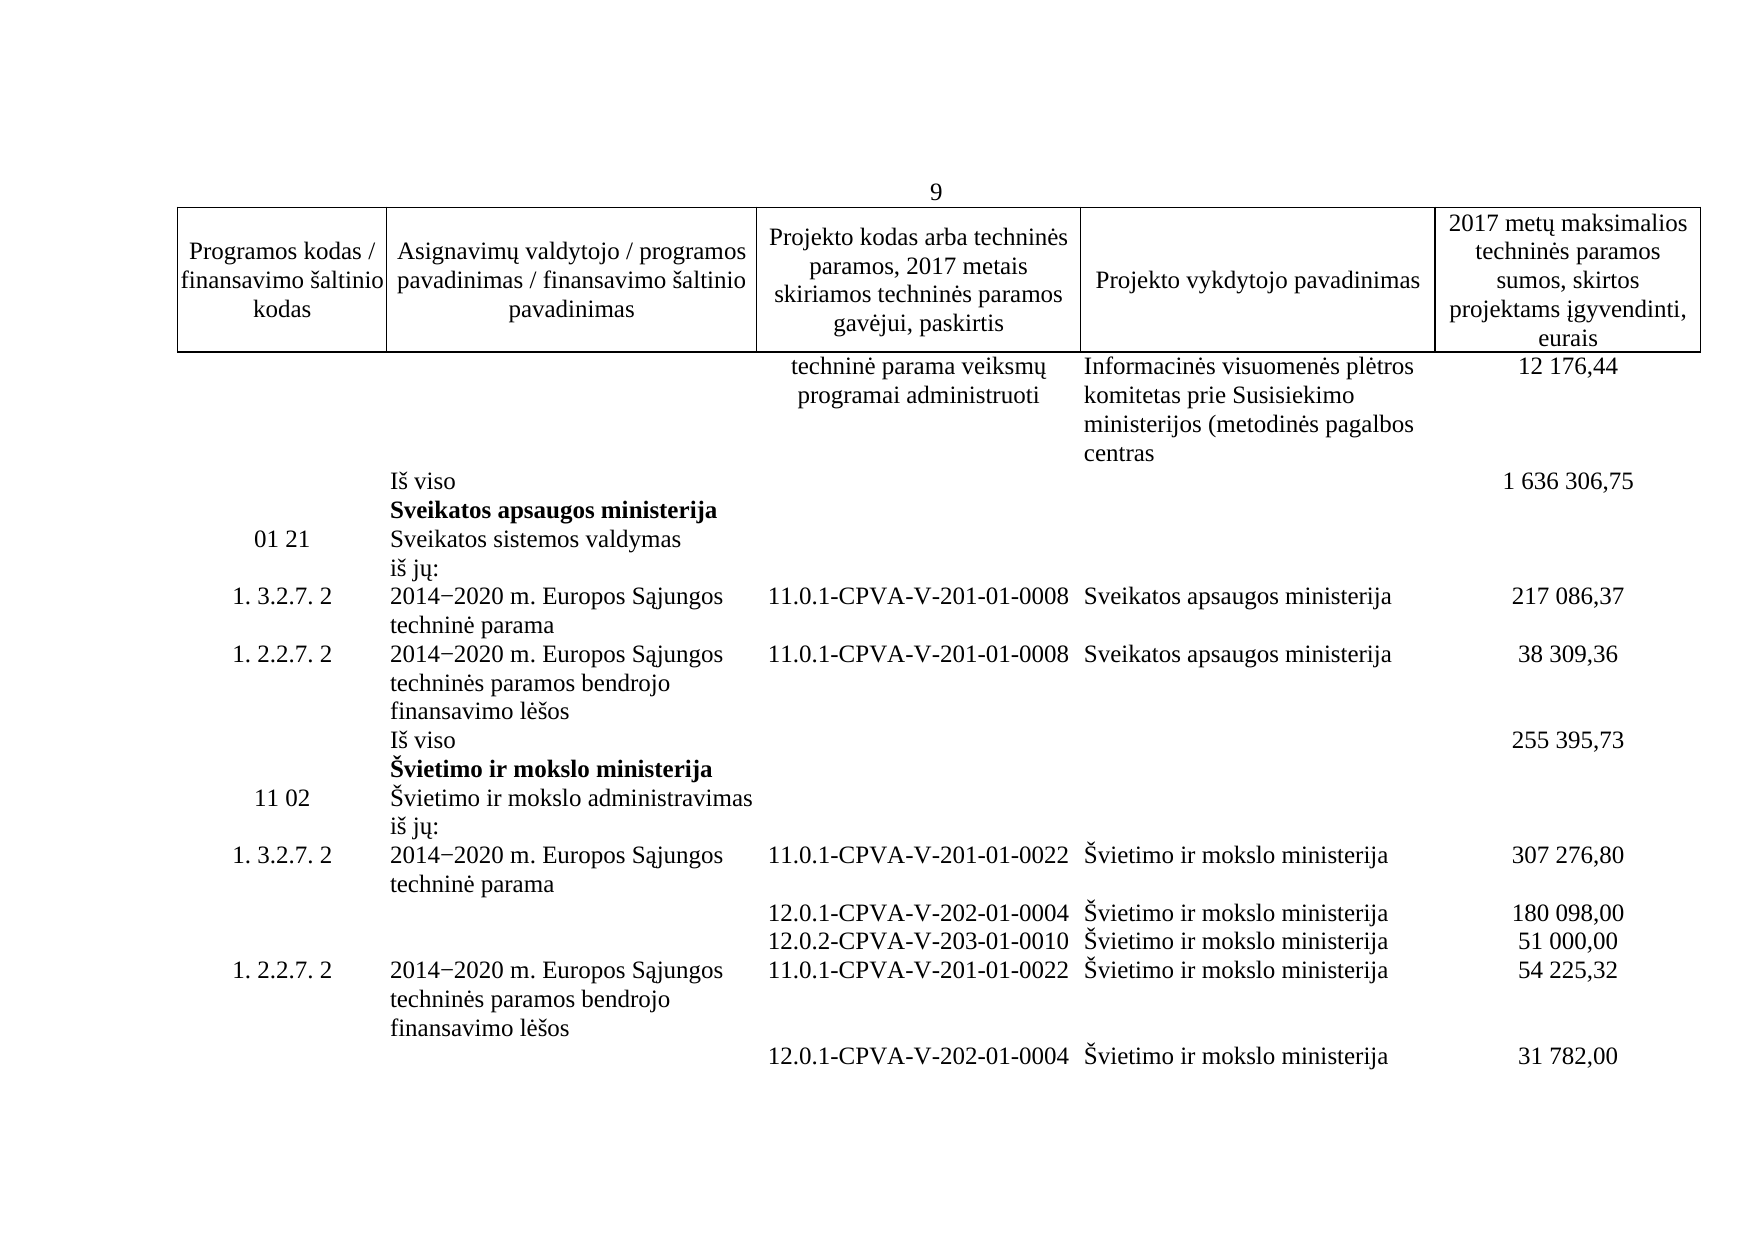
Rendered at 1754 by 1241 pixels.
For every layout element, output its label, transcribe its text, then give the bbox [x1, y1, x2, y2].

table_cell Sveikatos apsaugos ministerija [387, 495, 756, 524]
table_cell [177, 1041, 387, 1070]
table_cell 1. 2.2.7. 2 [177, 639, 387, 725]
table_cell 1. 3.2.7. 2 [177, 581, 387, 639]
table_cell 11.0.1-CPVA-V-201-01-0022 [756, 955, 1081, 1041]
table_cell [1081, 754, 1435, 783]
table_cell [177, 725, 387, 754]
table_cell 1. 2.2.7. 2 [177, 955, 387, 1041]
table_cell 2014−2020 m. Europos Sąjungos techninės paramos bendrojo finansavimo lėšos [387, 639, 756, 725]
table_cell techninė parama veiksmų programai administruoti [756, 353, 1081, 466]
table_cell 12 176,44 [1435, 353, 1701, 466]
table_header Programos kodas / finansavimo šaltinio kodas [178, 208, 386, 351]
table_cell 12.0.2-CPVA-V-203-01-0010 [756, 926, 1081, 955]
table_cell Informacinės visuomenės plėtros komitetas prie Susisiekimo ministerijos (metodinės pagalbos centras [1081, 353, 1435, 466]
table_cell 307 276,80 [1435, 840, 1701, 898]
table_cell [1435, 783, 1701, 811]
table_cell 2014−2020 m. Europos Sąjungos techninės paramos bendrojo finansavimo lėšos [387, 955, 756, 1041]
table_cell Sveikatos apsaugos ministerija [1081, 639, 1435, 725]
table_cell 2014−2020 m. Europos Sąjungos techninė parama [387, 840, 756, 898]
table_cell 01 21 [177, 524, 387, 553]
table_cell 54 225,32 [1435, 955, 1701, 1041]
table_cell [756, 811, 1081, 840]
table_cell [1435, 524, 1701, 553]
table_header Projekto vykdytojo pavadinimas [1081, 208, 1434, 351]
table_cell [756, 524, 1081, 553]
table_cell [177, 811, 387, 840]
table_cell 180 098,00 [1435, 898, 1701, 926]
table_cell Sveikatos apsaugos ministerija [1081, 581, 1435, 639]
table_cell [177, 495, 387, 524]
table_cell [387, 926, 756, 955]
table_cell Švietimo ir mokslo ministerija [1081, 926, 1435, 955]
table_cell iš jų: [387, 553, 756, 581]
table_cell [756, 495, 1081, 524]
table_header Projekto kodas arba techninės paramos, 2017 metais skiriamos techninės paramos gavėjui, paskirtis [757, 208, 1080, 351]
table_cell 217 086,37 [1435, 581, 1701, 639]
table_cell Iš viso [387, 466, 756, 495]
table_cell Sveikatos sistemos valdymas [387, 524, 756, 553]
table_cell 31 782,00 [1435, 1041, 1701, 1070]
table_cell [387, 1041, 756, 1070]
table_cell 38 309,36 [1435, 639, 1701, 725]
table_cell 11.0.1-CPVA-V-201-01-0008 [756, 639, 1081, 725]
table_cell [1435, 495, 1701, 524]
table_cell [1081, 783, 1435, 811]
table_cell [1081, 811, 1435, 840]
table_cell [1081, 553, 1435, 581]
table_cell 255 395,73 [1435, 725, 1701, 754]
table_cell [177, 926, 387, 955]
table_cell 11.0.1-CPVA-V-201-01-0008 [756, 581, 1081, 639]
table_cell 2014−2020 m. Europos Sąjungos techninė parama [387, 581, 756, 639]
table_cell [1081, 725, 1435, 754]
table_cell Švietimo ir mokslo ministerija [1081, 955, 1435, 1041]
table_cell 51 000,00 [1435, 926, 1701, 955]
table_cell Švietimo ir mokslo ministerija [387, 754, 756, 783]
table_cell [756, 553, 1081, 581]
table_cell [756, 783, 1081, 811]
table_cell [1081, 495, 1435, 524]
table_cell 12.0.1-CPVA-V-202-01-0004 [756, 898, 1081, 926]
table_cell 1 636 306,75 [1435, 466, 1701, 495]
table_cell 12.0.1-CPVA-V-202-01-0004 [756, 1041, 1081, 1070]
table_cell [387, 898, 756, 926]
table_cell [756, 754, 1081, 783]
table_cell [1081, 524, 1435, 553]
table_cell [177, 466, 387, 495]
table_cell [1081, 466, 1435, 495]
table_cell [387, 353, 756, 466]
table_cell Iš viso [387, 725, 756, 754]
table_cell [1435, 754, 1701, 783]
table_cell [177, 754, 387, 783]
table_cell 11 02 [177, 783, 387, 811]
table_cell Švietimo ir mokslo ministerija [1081, 1041, 1435, 1070]
table_cell iš jų: [387, 811, 756, 840]
table_cell [177, 353, 387, 466]
table_header 2017 metų maksimalios techninės paramos sumos, skirtos projektams įgyvendinti, eurais [1436, 208, 1700, 351]
table_cell 11.0.1-CPVA-V-201-01-0022 [756, 840, 1081, 898]
table_cell [756, 725, 1081, 754]
table_cell Švietimo ir mokslo administravimas [387, 783, 756, 811]
table_cell [1435, 553, 1701, 581]
table_cell [177, 553, 387, 581]
table_cell 1. 3.2.7. 2 [177, 840, 387, 898]
table_cell Švietimo ir mokslo ministerija [1081, 898, 1435, 926]
table_cell [177, 898, 387, 926]
table_cell [756, 466, 1081, 495]
table_cell [1435, 811, 1701, 840]
table_header Asignavimų valdytojo / programos pavadinimas / finansavimo šaltinio pavadinimas [387, 208, 756, 351]
table_cell Švietimo ir mokslo ministerija [1081, 840, 1435, 898]
